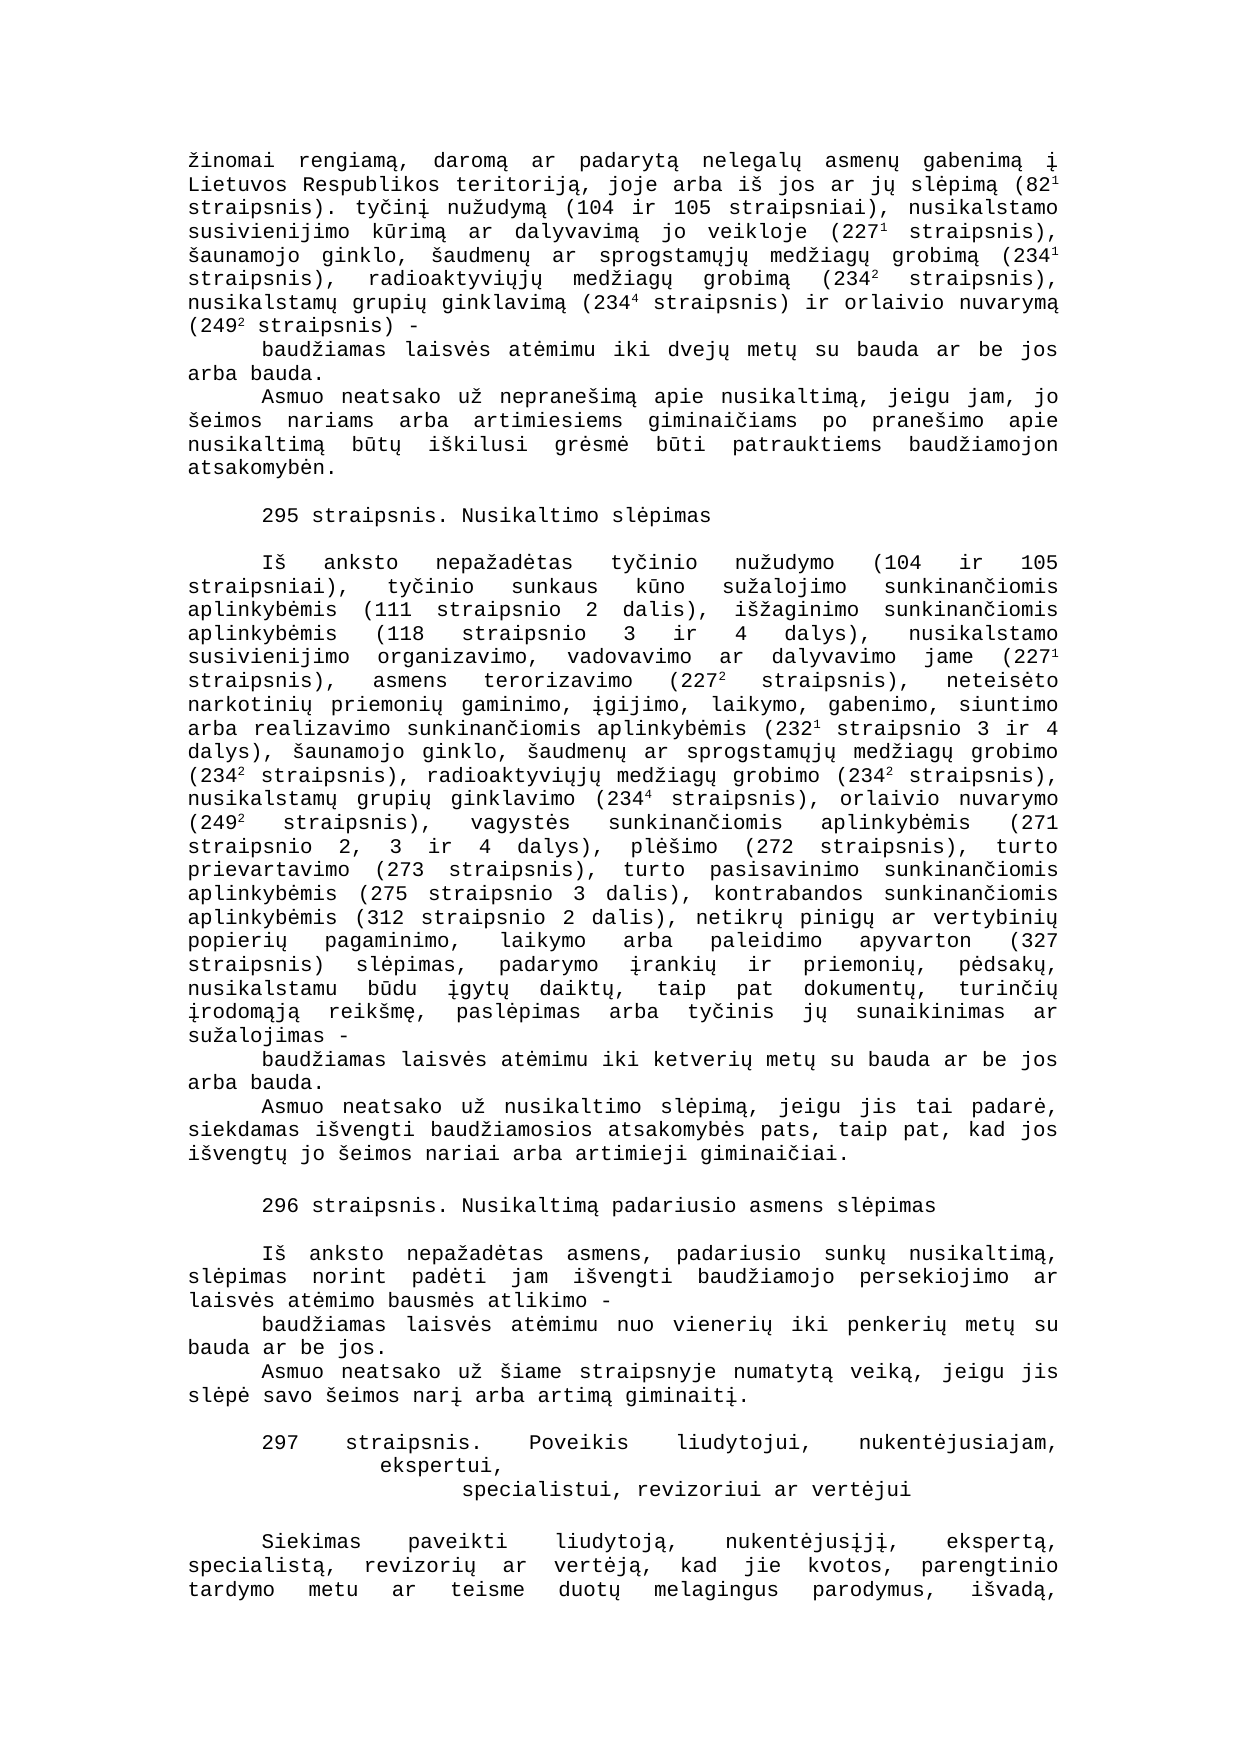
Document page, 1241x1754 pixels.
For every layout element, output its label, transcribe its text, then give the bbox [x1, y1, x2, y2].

text 295 straipsnis. Nusikaltimo slėpimas [209, 505, 1059, 528]
text Asmuo neatsako už nepranešimą apie nusikaltimą, jeigu jam, jo šeimos nariams arba artimiesiems giminaičiams po pranešimo apie nusikaltimą būtų iškilusi grėsmė būti patrauktiems baudžiamojon atsakomybėn. [187, 386, 1059, 481]
text Asmuo neatsako už šiame straipsnyje numatytą veiką, jeigu jis slėpė savo šeimos narį arba artimą giminaitį. [187, 1361, 1059, 1408]
text baudžiamas laisvės atėmimu iki ketverių metų su bauda ar be jos arba bauda. [187, 1048, 1059, 1096]
text 297 straipsnis. Poveikis liudytojui, nukentėjusiajam, ekspertui, [261, 1432, 1059, 1479]
text baudžiamas laisvės atėmimu nuo vienerių iki penkerių metų su bauda ar be jos. [187, 1314, 1059, 1361]
text baudžiamas laisvės atėmimu iki dvejų metų su bauda ar be jos arba bauda. [187, 339, 1059, 386]
text specialistui, revizoriui ar vertėjui [261, 1479, 1059, 1503]
text Asmuo neatsako už nusikaltimo slėpimą, jeigu jis tai padarė, siekdamas išvengti baudžiamosios atsakomybės pats, taip pat, kad jos išvengtų jo šeimos nariai arba artimieji giminaičiai. [187, 1096, 1059, 1167]
text Iš anksto nepažadėtas asmens, padariusio sunkų nusikaltimą, slėpimas norint padėti jam išvengti baudžiamojo persekiojimo ar laisvės atėmimo bausmės atlikimo - [187, 1243, 1059, 1314]
text žinomai rengiamą, daromą ar padarytą nelegalų asmenų gabenimą į Lietuvos Respublikos teritoriją, joje arba iš jos ar jų slėpimą (821 straipsnis). tyčinį nužudymą (104 ir 105 straipsniai), nusikalstamo susivienijimo kūrimą ar dalyvavimą jo veikloje (2271 straipsnis), šaunamojo ginklo, šaudmenų ar sprogstamųjų medžiagų grobimą (2341 straipsnis), radioaktyviųjų medžiagų grobimą (2342 straipsnis), nusikalstamų grupių ginklavimą (2344 straipsnis) ir orlaivio nuvarymą (2492 straipsnis) - [187, 150, 1059, 339]
text 296 straipsnis. Nusikaltimą padariusio asmens slėpimas [187, 1195, 1059, 1219]
text Siekimas paveikti liudytoją, nukentėjusįjį, ekspertą, specialistą, revizorių ar vertėją, kad jie kvotos, parengtinio tardymo metu ar teisme duotų melagingus parodymus, išvadą, [187, 1531, 1059, 1602]
text Iš anksto nepažadėtas tyčinio nužudymo (104 ir 105 straipsniai), tyčinio sunkaus kūno sužalojimo sunkinančiomis aplinkybėmis (111 straipsnio 2 dalis), išžaginimo sunkinančiomis aplinkybėmis (118 straipsnio 3 ir 4 dalys), nusikalstamo susivienijimo organizavimo, vadovavimo ar dalyvavimo jame (2271 straipsnis), asmens terorizavimo (2272 straipsnis), neteisėto narkotinių priemonių gaminimo, įgijimo, laikymo, gabenimo, siuntimo arba realizavimo sunkinančiomis aplinkybėmis (2321 straipsnio 3 ir 4 dalys), šaunamojo ginklo, šaudmenų ar sprogstamųjų medžiagų grobimo (2342 straipsnis), radioaktyviųjų medžiagų grobimo (2342 straipsnis), nusikalstamų grupių ginklavimo (2344 straipsnis), orlaivio nuvarymo (2492 straipsnis), vagystės sunkinančiomis aplinkybėmis (271 straipsnio 2, 3 ir 4 dalys), plėšimo (272 straipsnis), turto prievartavimo (273 straipsnis), turto pasisavinimo sunkinančiomis aplinkybėmis (275 straipsnio 3 dalis), kontrabandos sunkinančiomis aplinkybėmis (312 straipsnio 2 dalis), netikrų pinigų ar vertybinių popierių pagaminimo, laikymo arba paleidimo apyvarton (327 straipsnis) slėpimas, padarymo įrankių ir priemonių, pėdsakų, nusikalstamu būdu įgytų daiktų, taip pat dokumentų, turinčių įrodomąją reikšmę, paslėpimas arba tyčinis jų sunaikinimas ar sužalojimas - [187, 552, 1059, 1048]
